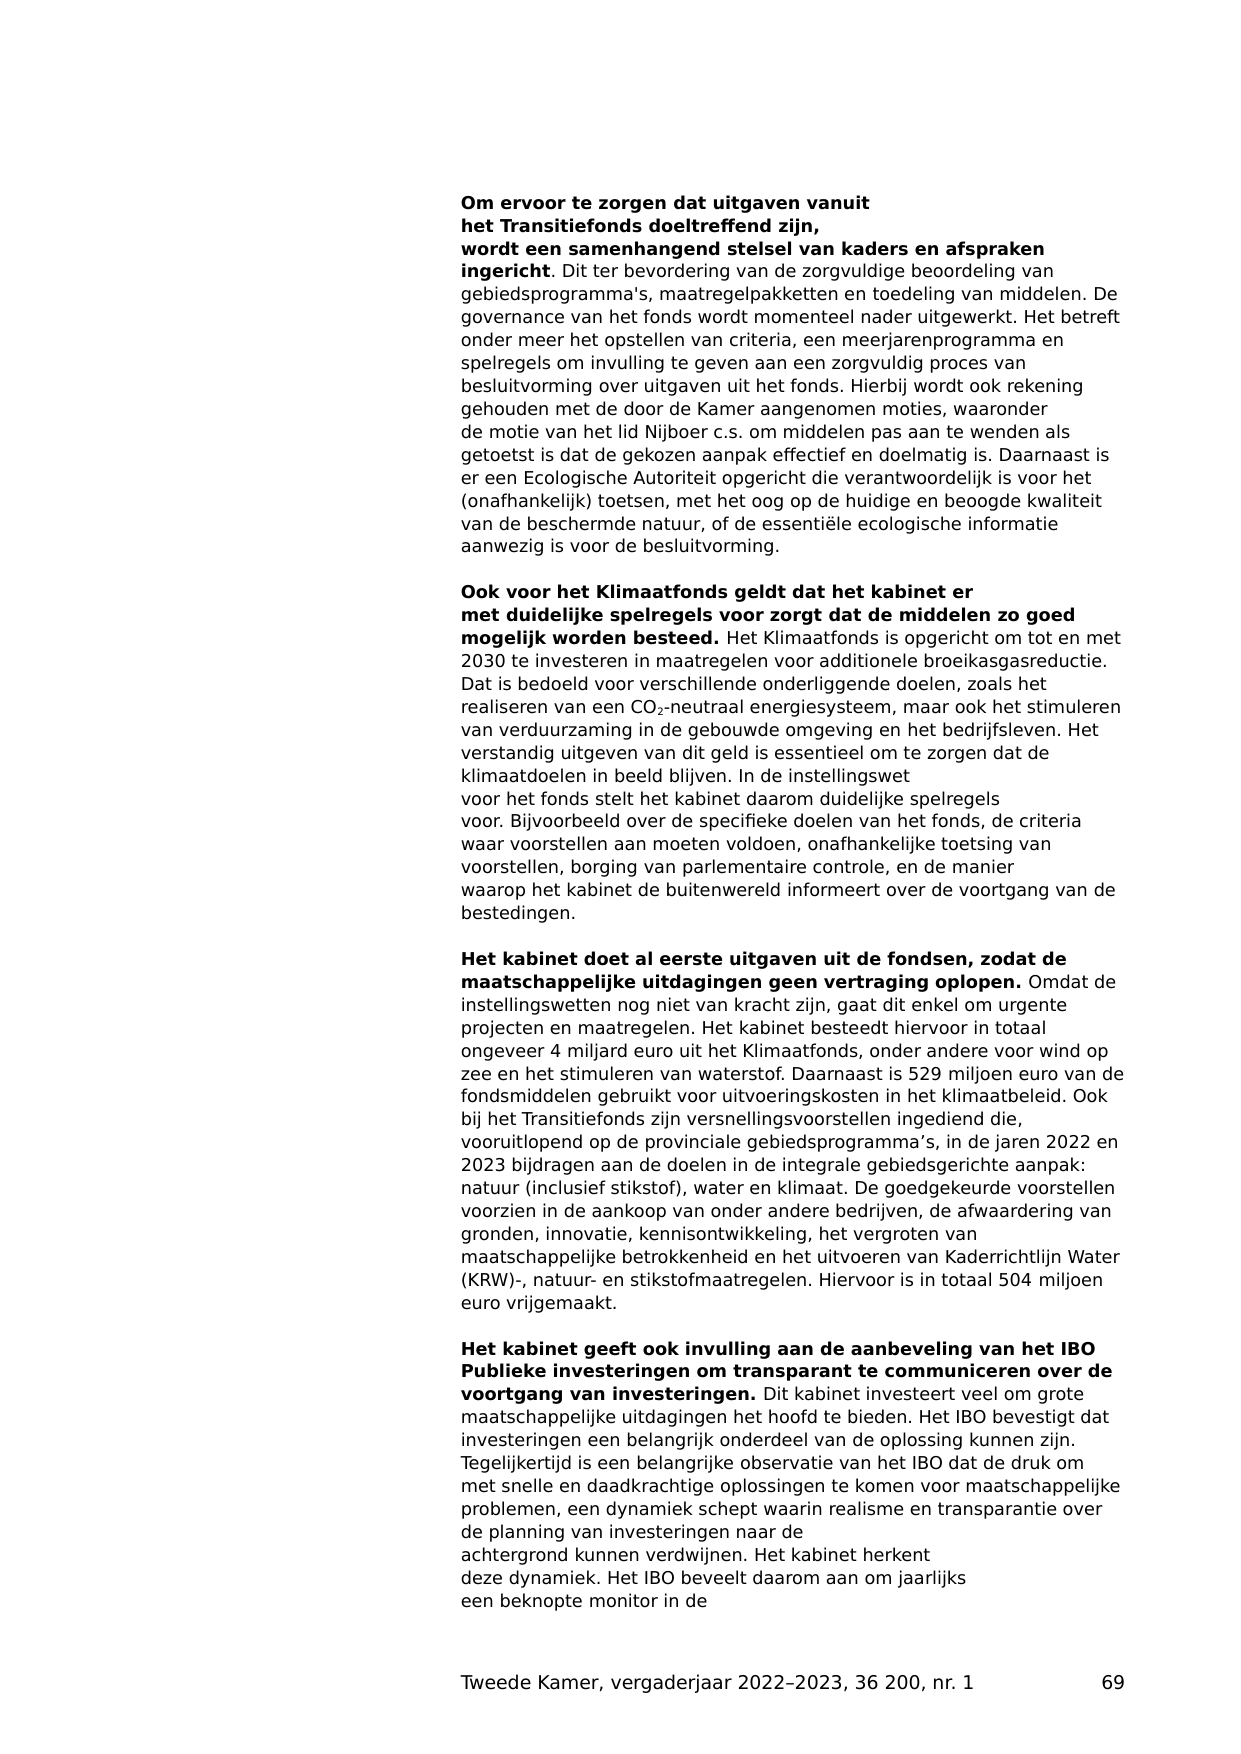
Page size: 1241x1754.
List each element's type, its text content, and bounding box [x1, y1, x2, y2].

text Om ervoor te zorgen dat uitgaven vanuit het Transitiefonds doeltreffend zijn, wordt een samenhangend stelsel van kaders en afspraken ingericht. Dit ter bevordering van de zorgvuldige beoordeling van gebiedsprogramma's, maatregelpakketten en toedeling van middelen. De governance van het fonds wordt momenteel nader uitgewerkt. Het betreft onder meer het opstellen van criteria, een meerjarenprogramma en spelregels om invulling te geven aan een zorgvuldig proces van besluitvorming over uitgaven uit het fonds. Hierbij wordt ook rekening gehouden met de door de Kamer aangenomen moties, waaronder de motie van het lid Nijboer c.s. om middelen pas aan te wenden als getoetst is dat de gekozen aanpak effectief en doelmatig is. Daarnaast is er een Ecologische Autoriteit opgericht die verantwoordelijk is voor het (onafhankelijk) toetsen, met het oog op de huidige en beoogde kwaliteit van de beschermde natuur, of de essentiële ecologische informatie aanwezig is voor de besluitvorming. [461, 191, 1125, 557]
text Het kabinet doet al eerste uitgaven uit de fondsen, zodat de maatschappelijke uitdagingen geen vertraging oplopen. Omdat de instellingswetten nog niet van kracht zijn, gaat dit enkel om urgente projecten en maatregelen. Het kabinet besteedt hiervoor in totaal ongeveer 4 miljard euro uit het Klimaatfonds, onder andere voor wind op zee en het stimuleren van waterstof. Daarnaast is 529 miljoen euro van de fondsmiddelen gebruikt voor uitvoeringskosten in het klimaatbeleid. Ook bij het Transitiefonds zijn versnellingsvoorstellen ingediend die, vooruitlopend op de provinciale gebiedsprogramma’s, in de jaren 2022 en 2023 bijdragen aan de doelen in de integrale gebiedsgerichte aanpak: natuur (inclusief stikstof), water en klimaat. De goedgekeurde voorstellen voorzien in de aankoop van onder andere bedrijven, de afwaardering van gronden, innovatie, kennisontwikkeling, het vergroten van maatschappelijke betrokkenheid en het uitvoeren van Kaderrichtlijn Water (KRW)-, natuur- en stikstofmaatregelen. Hiervoor is in totaal 504 miljoen euro vrijgemaakt. [461, 947, 1125, 1314]
text Het kabinet geeft ook invulling aan de aanbeveling van het IBO Publieke investeringen om transparant te communiceren over de voortgang van investeringen. Dit kabinet investeert veel om grote maatschappelijke uitdagingen het hoofd te bieden. Het IBO bevestigt dat investeringen een belangrijk onderdeel van de oplossing kunnen zijn. Tegelijkertijd is een belangrijke observatie van het IBO dat de druk om met snelle en daadkrachtige oplossingen te komen voor maatschappelijke problemen, een dynamiek schept waarin realisme en transparantie over de planning van investeringen naar de achtergrond kunnen verdwijnen. Het kabinet herkent deze dynamiek. Het IBO beveelt daarom aan om jaarlijks een beknopte monitor in de [461, 1337, 1125, 1612]
text Ook voor het Klimaatfonds geldt dat het kabinet er met duidelijke spelregels voor zorgt dat de middelen zo goed mogelijk worden besteed. Het Klimaatfonds is opgericht om tot en met 2030 te investeren in maatregelen voor additionele broeikasgasreductie. Dat is bedoeld voor verschillende onderliggende doelen, zoals het realiseren van een CO2-neutraal energiesysteem, maar ook het stimuleren van verduurzaming in de gebouwde omgeving en het bedrijfsleven. Het verstandig uitgeven van dit geld is essentieel om te zorgen dat de klimaatdoelen in beeld blijven. In de instellingswet voor het fonds stelt het kabinet daarom duidelijke spelregels voor. Bijvoorbeeld over de specifieke doelen van het fonds, de criteria waar voorstellen aan moeten voldoen, onafhankelijke toetsing van voorstellen, borging van parlementaire controle, en de manier waarop het kabinet de buitenwereld informeert over de voortgang van de bestedingen. [461, 580, 1125, 924]
